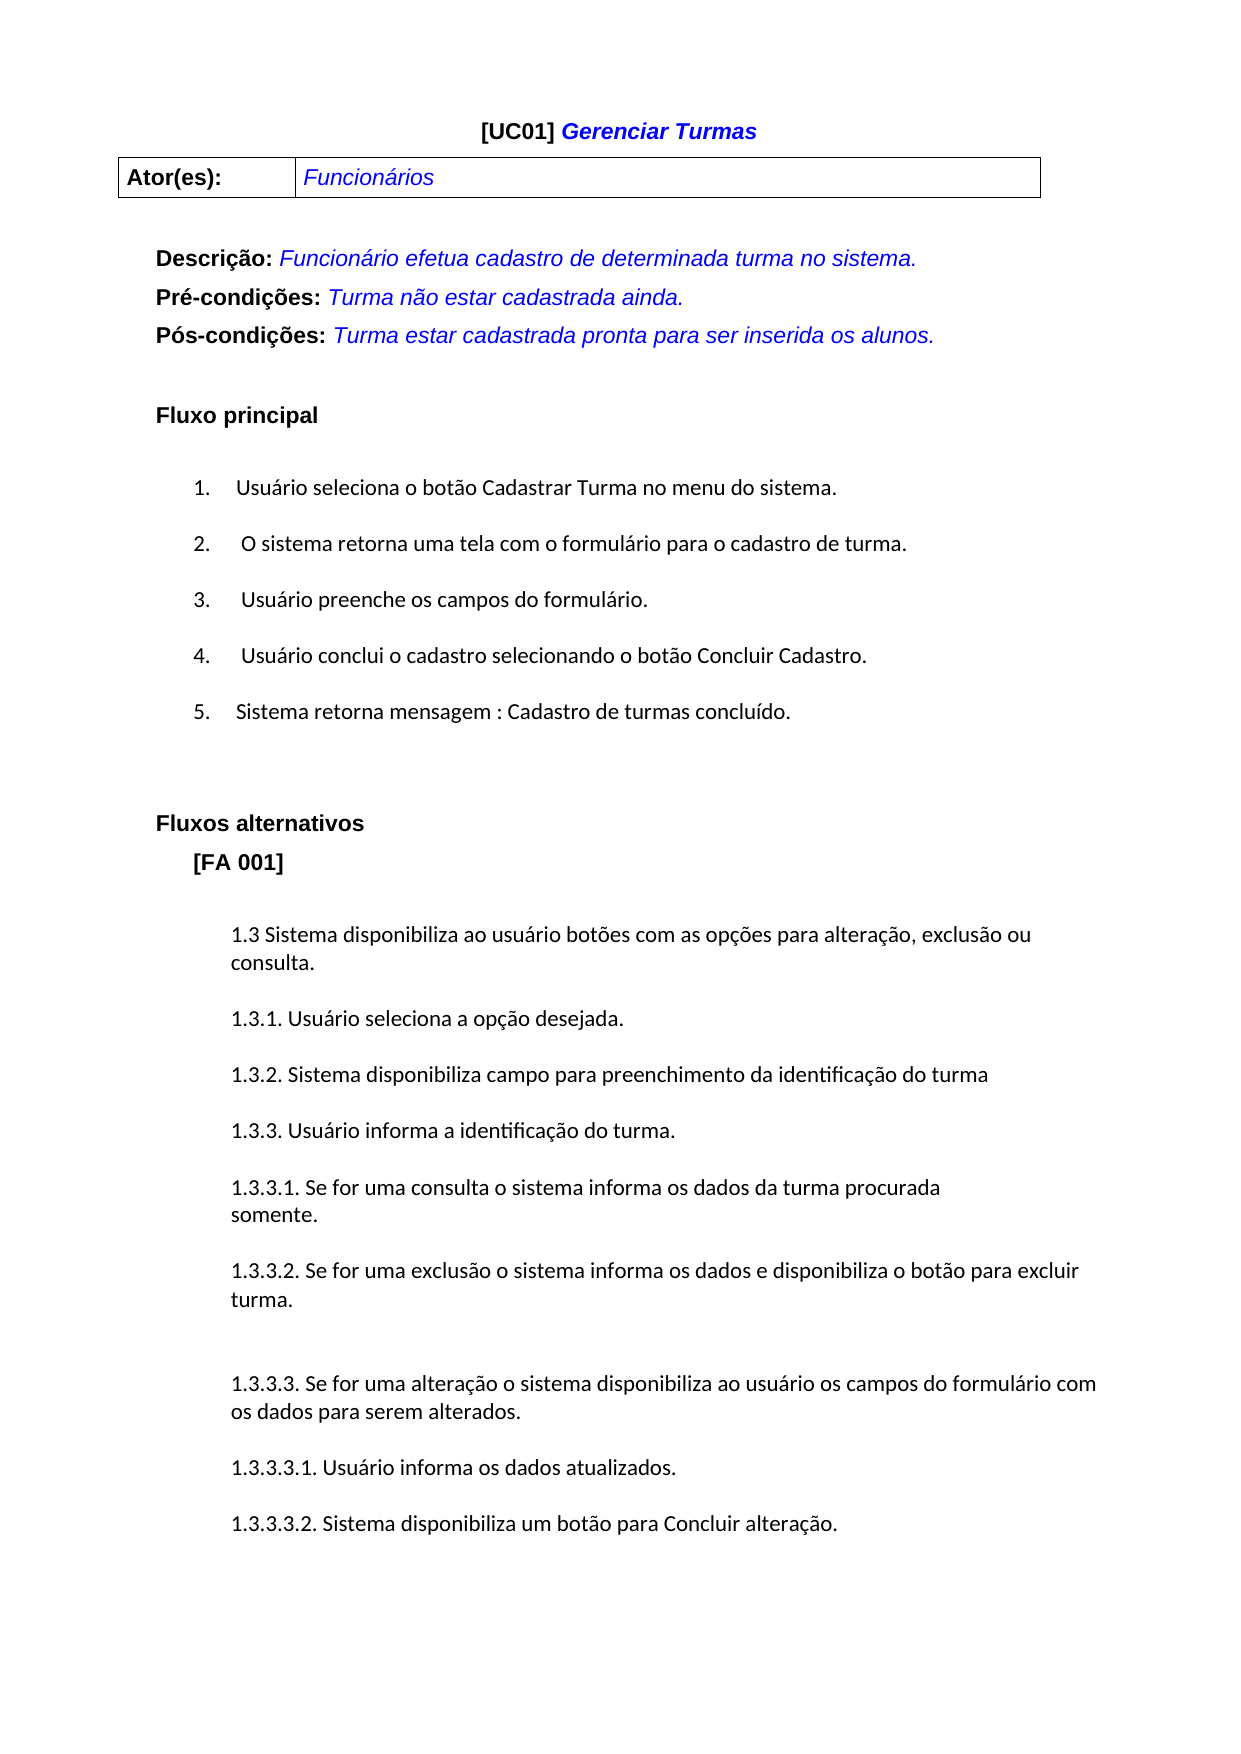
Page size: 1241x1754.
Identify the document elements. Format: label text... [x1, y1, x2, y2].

text Fluxos alternativos [156, 810, 1122, 836]
text Fluxo principal [156, 402, 1122, 428]
list 1.3.3.2. Se for uma exclusão o sistema informa os dados e disponibiliza o botão para excluir turma. [193, 1257, 1122, 1313]
list 1.3.3.3.2. Sistema disponibiliza um botão para Concluir alteração. [193, 1509, 1122, 1537]
list somente. [193, 1201, 1122, 1229]
list Usuário preenche os campos do formulário. [193, 585, 1122, 613]
list 1.3.1. Usuário seleciona a opção desejada. [193, 1004, 1122, 1032]
table_header Ator(es): [119, 158, 295, 197]
list O sistema retorna uma tela com o formulário para o cadastro de turma. [193, 529, 1122, 557]
list 1.3.3. Usuário informa a identificação do turma. [193, 1117, 1122, 1144]
list 1.3.2. Sistema disponibiliza campo para preenchimento da identificação do turma [193, 1061, 1122, 1088]
list Usuário seleciona o botão Cadastrar Turma no menu do sistema. [193, 473, 1122, 501]
text [FA 001] [193, 849, 1122, 875]
list Sistema retorna mensagem : Cadastro de turmas concluído. [193, 697, 1122, 725]
text [UC01] Gerenciar Turmas [118, 118, 1122, 144]
list Usuário conclui o cadastro selecionando o botão Concluir Cadastro. [193, 641, 1122, 669]
table_header Funcionários [296, 158, 1040, 197]
text Descrição: Funcionário efetua cadastro de determinada turma no sistema. [156, 245, 1122, 271]
text Pós-condições: Turma estar cadastrada pronta para ser inserida os alunos. [156, 322, 1122, 349]
list 1.3.3.3.1. Usuário informa os dados atualizados. [193, 1453, 1122, 1481]
list 1.3.3.3. Se for uma alteração o sistema disponibiliza ao usuário os campos do formulário com os dados para serem alterados. [193, 1369, 1122, 1425]
list 1.3.3.1. Se for uma consulta o sistema informa os dados da turma procurada [193, 1173, 1122, 1201]
list 1.3 Sistema disponibiliza ao usuário botões com as opções para alteração, exclusão ou consulta. [193, 920, 1122, 976]
text Pré-condições: Turma não estar cadastrada ainda. [156, 283, 1122, 310]
